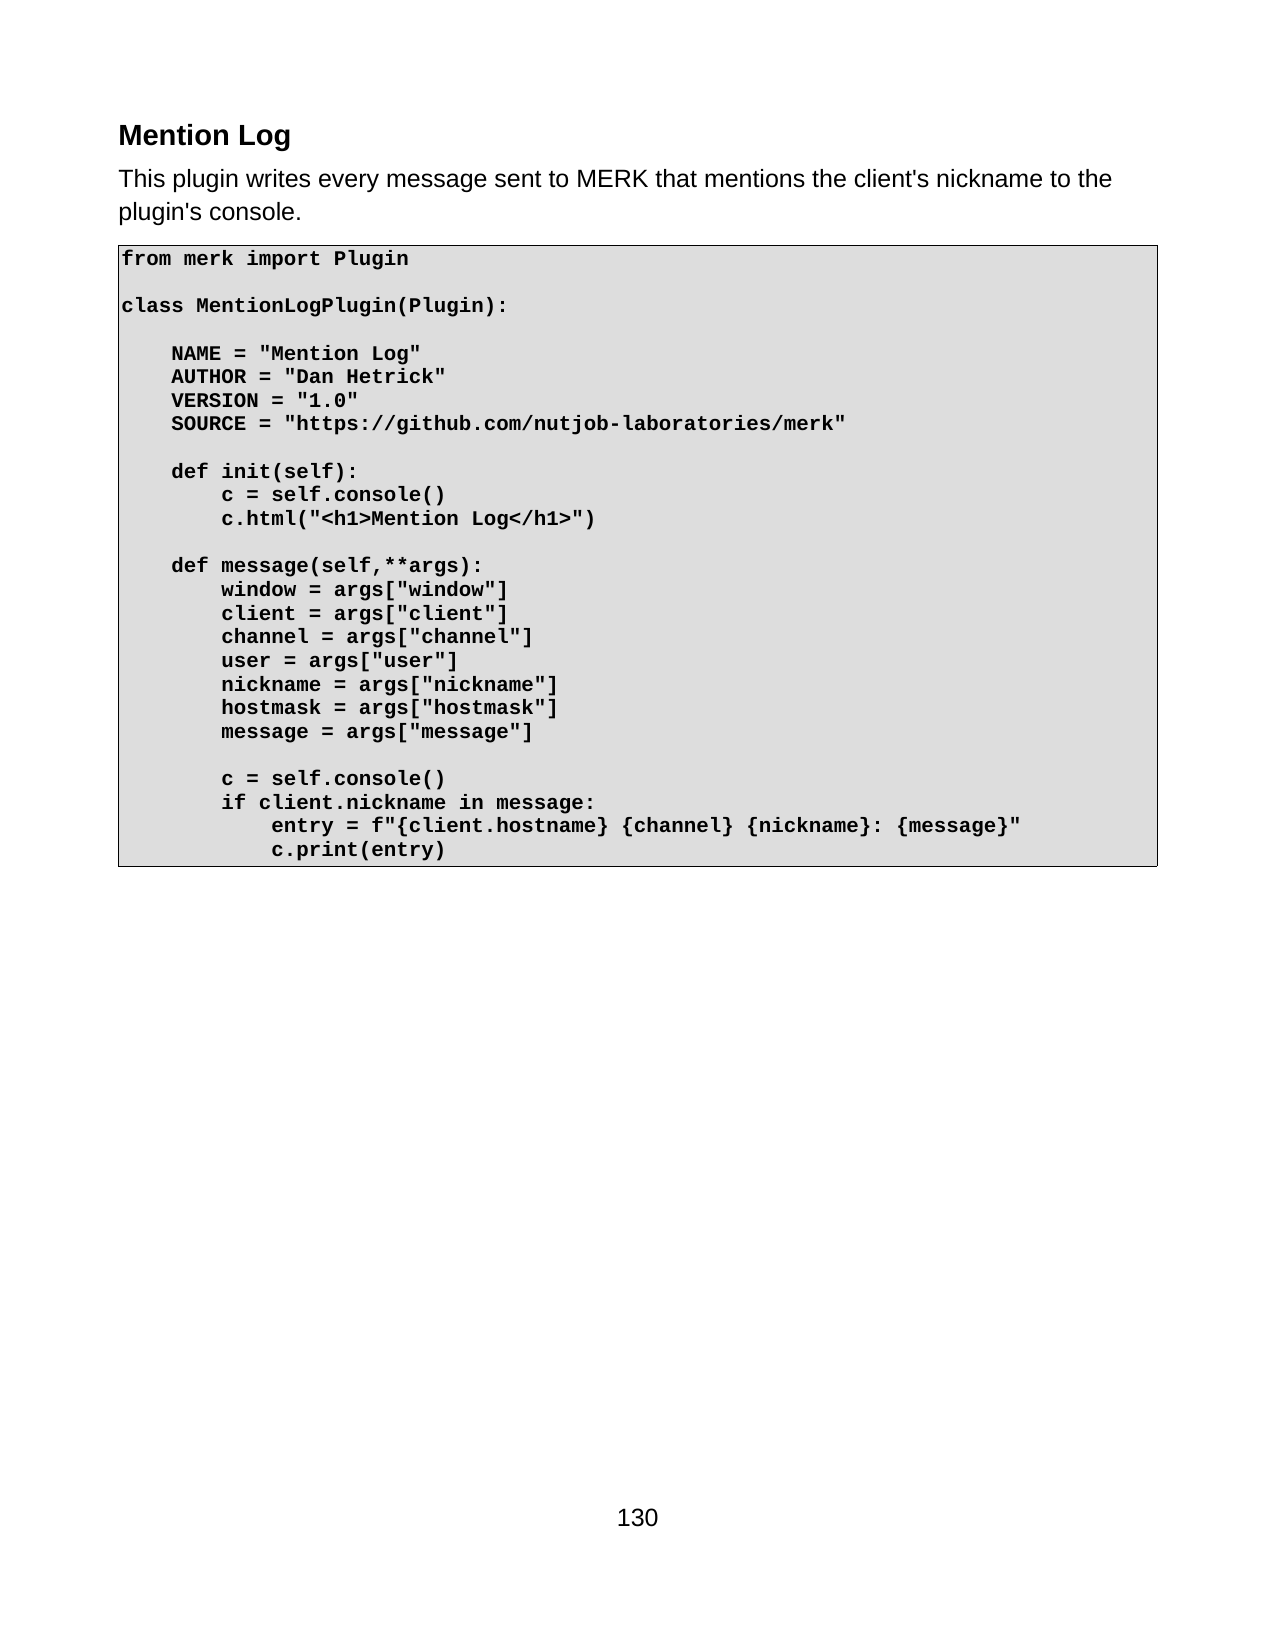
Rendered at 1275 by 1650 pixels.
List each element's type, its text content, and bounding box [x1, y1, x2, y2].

text This plugin writes every message sent to MERK that mentions the client's nickname to the plugin's console. [118, 164, 1157, 226]
table_header from merk import Plugin class MentionLogPlugin(Plugin): NAME = "Mention Log" AUTHOR = "Dan Hetrick" VERSION = "1.0" SOURCE = "https://github.com/nutjob-laboratories/merk" def init(self): c = self.console() c.html("<h1>Mention Log</h1>") def message(self,**args): window = args["window"] client = args["client"] channel = args["channel"] user = args["user"] nickname = args["nickname"] hostmask = args["hostmask"] message = args["message"] c = self.console() if client.nickname in message: entry = f"{client.hostname} {channel} {nickname}: {message}" c.print(entry) [119, 246, 1157, 866]
subtitle Mention Log [118, 118, 1157, 152]
